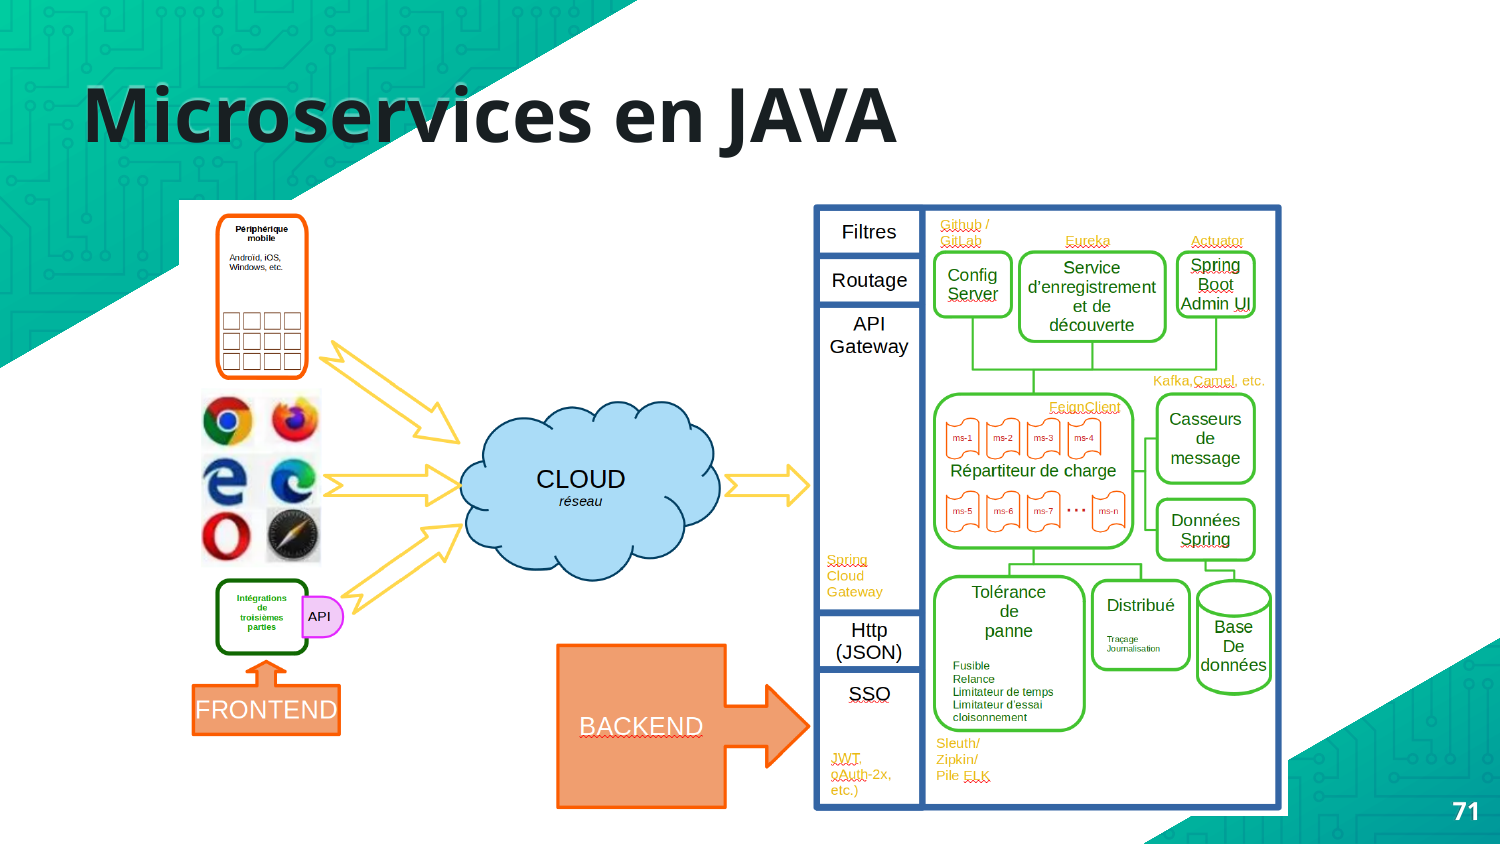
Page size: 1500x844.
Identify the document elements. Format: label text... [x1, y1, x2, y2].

slide_number [1391, 779, 1482, 844]
picture [179, 200, 1288, 816]
title Microservices en JAVA [81, 78, 1301, 160]
